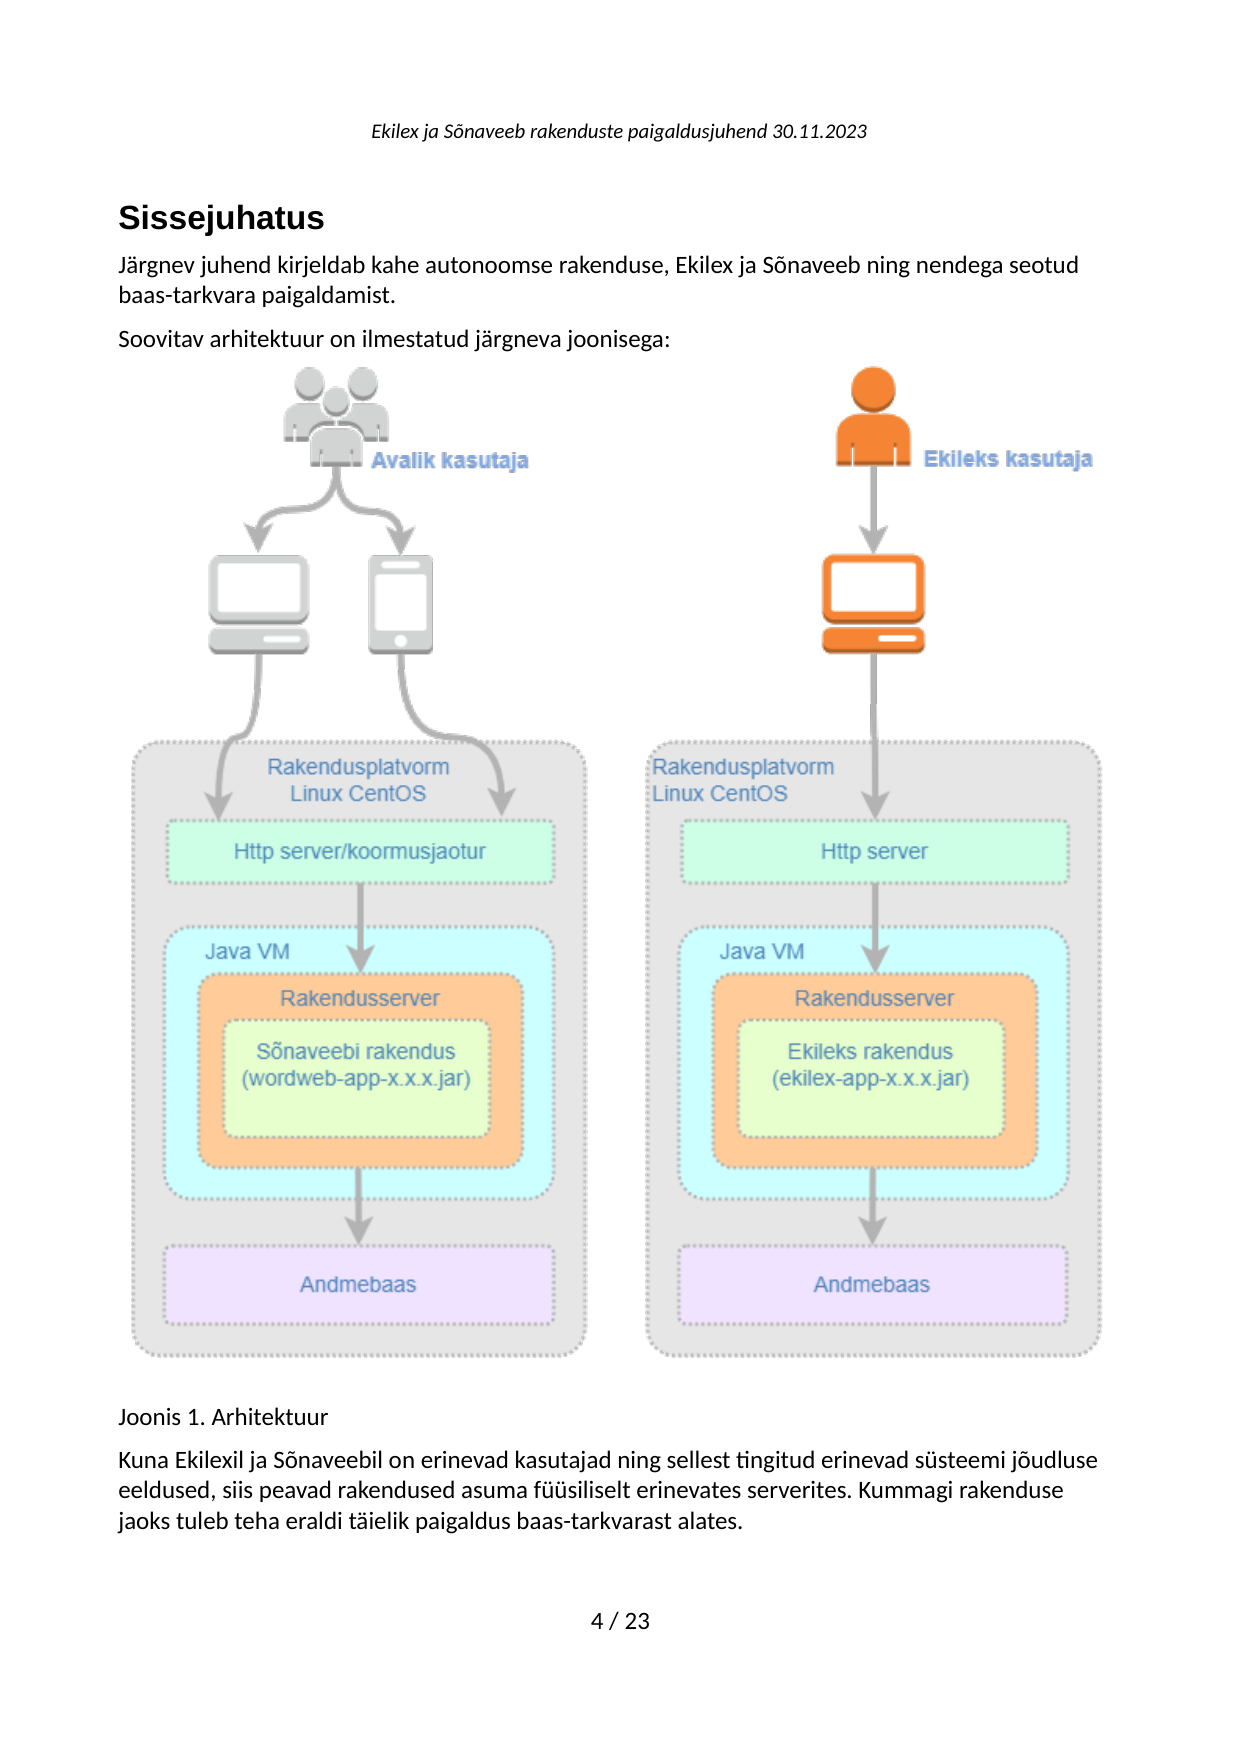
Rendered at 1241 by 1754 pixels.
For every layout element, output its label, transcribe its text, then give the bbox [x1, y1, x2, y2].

picture [131, 365, 1110, 1358]
text Soovitav arhitektuur on ilmestatud järgneva joonisega: [118, 323, 1122, 353]
text Kuna Ekilexil ja Sõnaveebil on erinevad kasutajad ning sellest tingitud erinevad süsteemi jõudluse eeldused, siis peavad rakendused asuma füüsiliselt erinevates serverites. Kummagi rakenduse jaoks tuleb teha eraldi täielik paigaldus baas-tarkvarast alates. [118, 1444, 1122, 1536]
subtitle Sissejuhatus [118, 198, 1122, 237]
text Järgnev juhend kirjeldab kahe autonoomse rakenduse, Ekilex ja Sõnaveeb ning nendega seotud baas-tarkvara paigaldamist. [118, 249, 1122, 310]
text Joonis 1. Arhitektuur [118, 1401, 1122, 1431]
